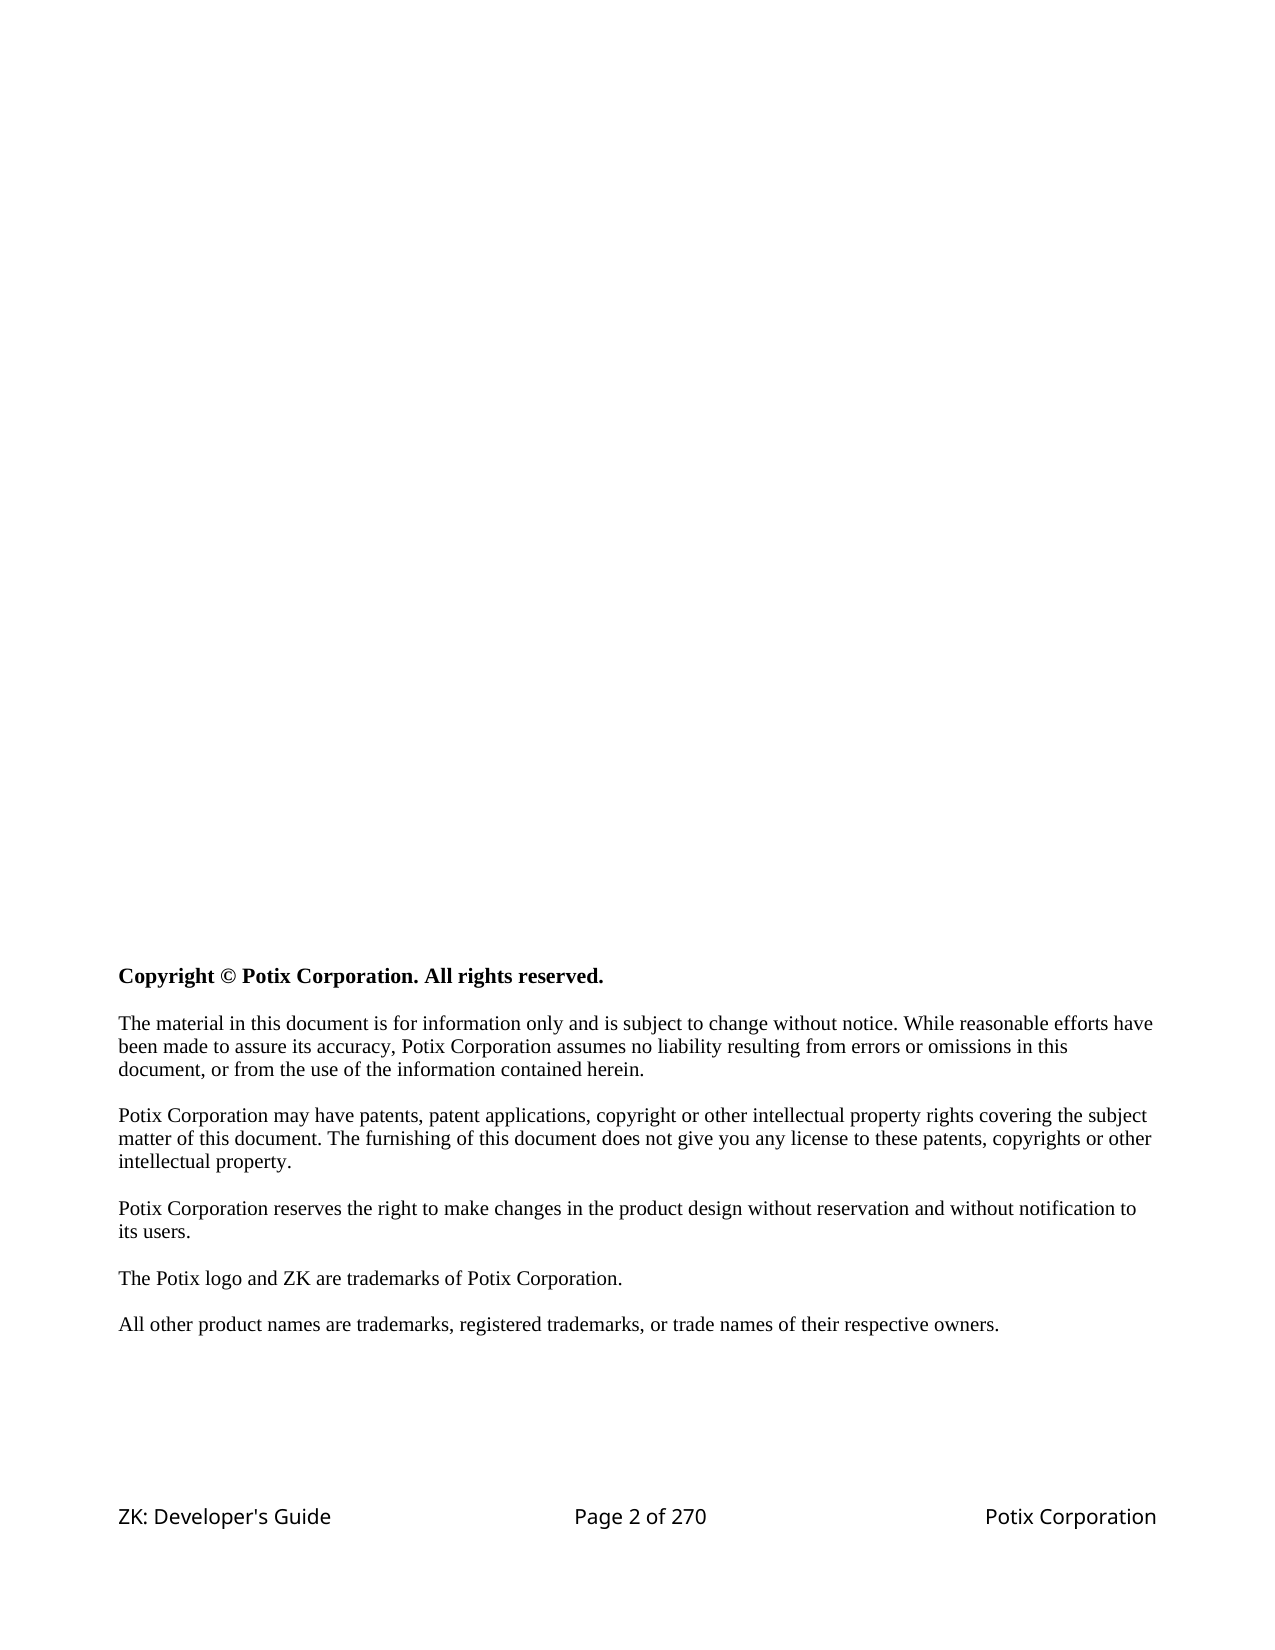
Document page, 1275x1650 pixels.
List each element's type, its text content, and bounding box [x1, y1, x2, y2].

text Potix Corporation reserves the right to make changes in the product design without reservation and without notification to its users. [118, 1197, 1157, 1243]
text Potix Corporation may have patents, patent applications, copyright or other intellectual property rights covering the subject matter of this document. The furnishing of this document does not give you any license to these patents, copyrights or other intellectual property. [118, 1104, 1157, 1173]
text All other product names are trademarks, registered trademarks, or trade names of their respective owners. [118, 1313, 1157, 1336]
text Copyright © Potix Corporation. All rights reserved. [118, 963, 1157, 988]
text The Potix logo and ZK are trademarks of Potix Corporation. [118, 1267, 1157, 1289]
text The material in this document is for information only and is subject to change without notice. While reasonable efforts have been made to assure its accuracy, Potix Corporation assumes no liability resulting from errors or omissions in this document, or from the use of the information contained herein. [118, 1011, 1157, 1081]
